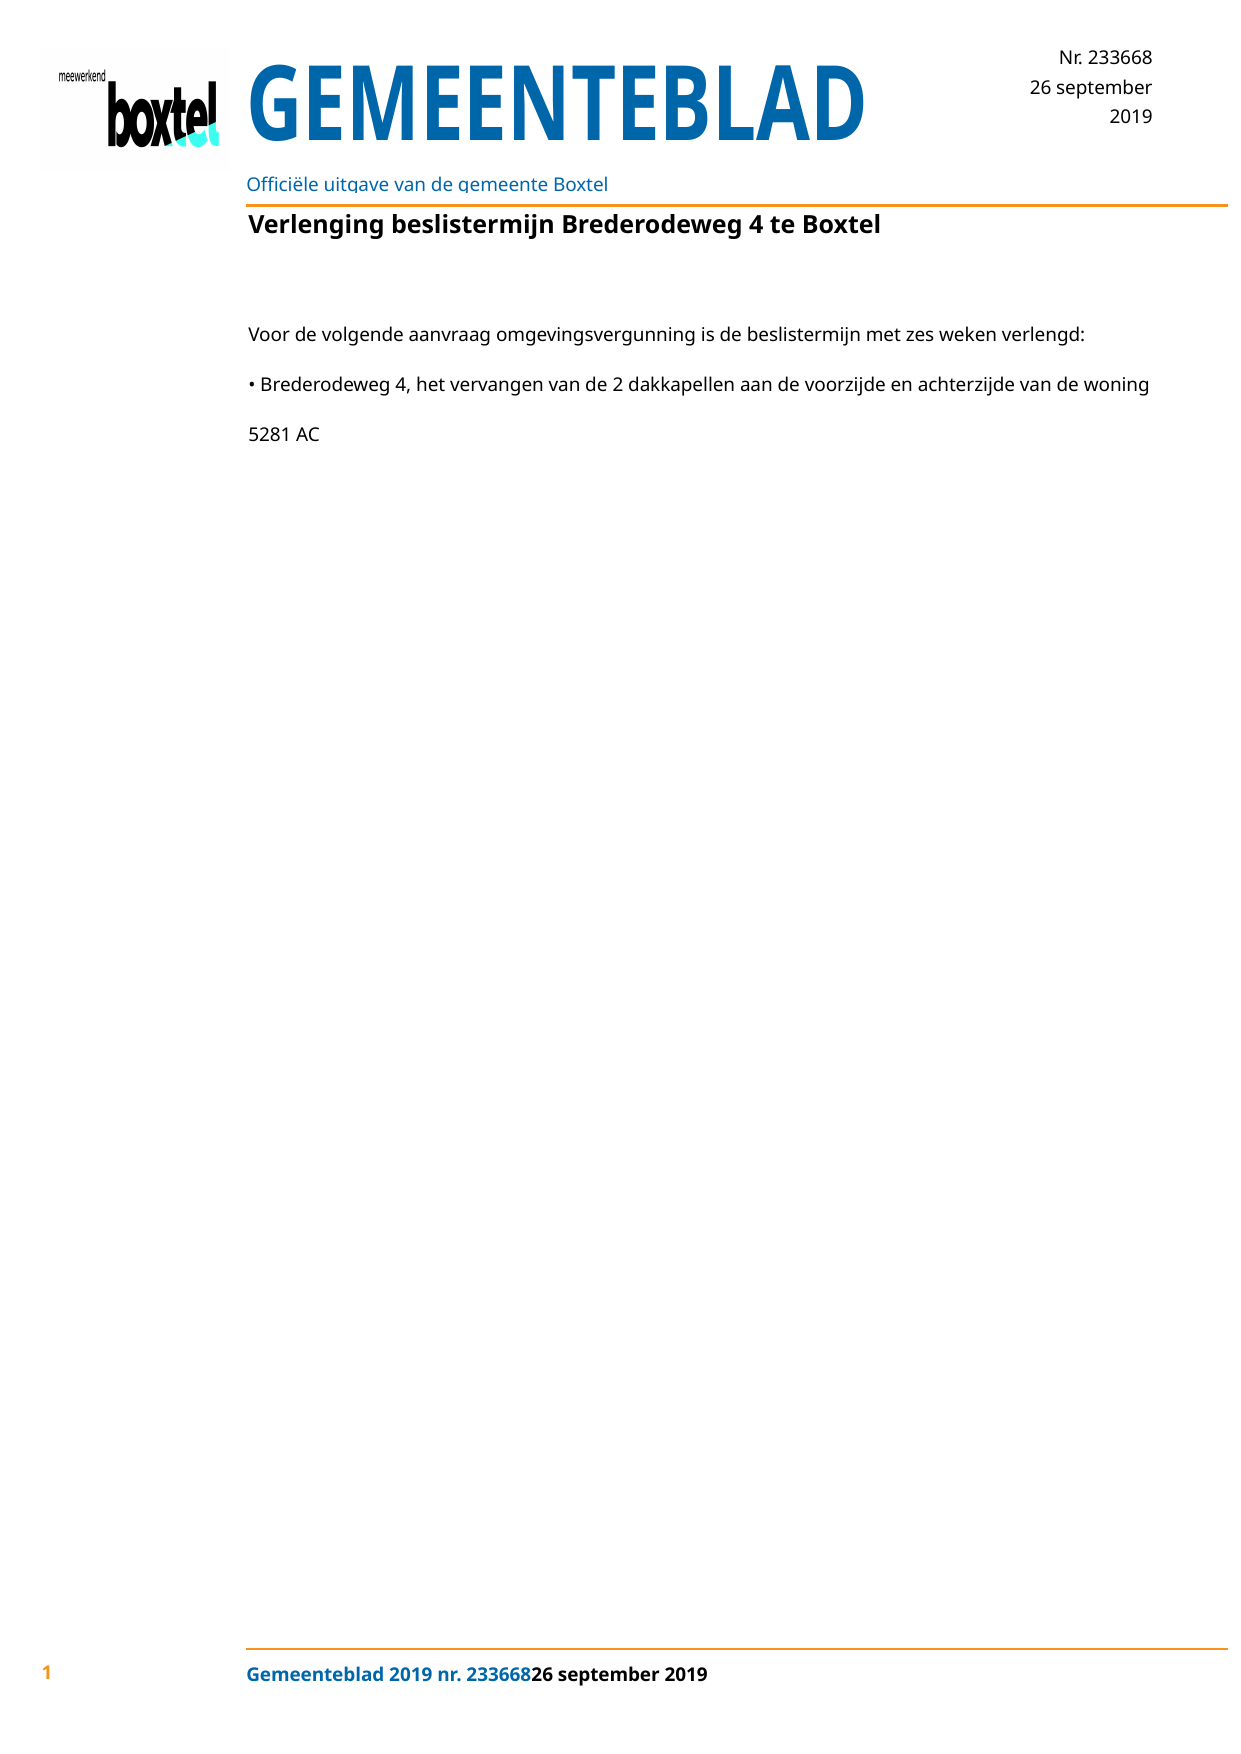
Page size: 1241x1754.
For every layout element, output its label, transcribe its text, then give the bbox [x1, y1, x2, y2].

text Voor de volgende aanvraag omgevingsvergunning is de beslistermijn met zes weken verlengd: [248, 321, 1152, 346]
text Verlenging beslistermijn Brederodeweg 4 te Boxtel [248, 207, 1152, 241]
text 5281 AC [248, 422, 1152, 447]
picture [41, 47, 231, 172]
text • Brederodeweg 4, het vervangen van de 2 dakkapellen aan de voorzijde en achterzijde van de woning [248, 371, 1152, 397]
